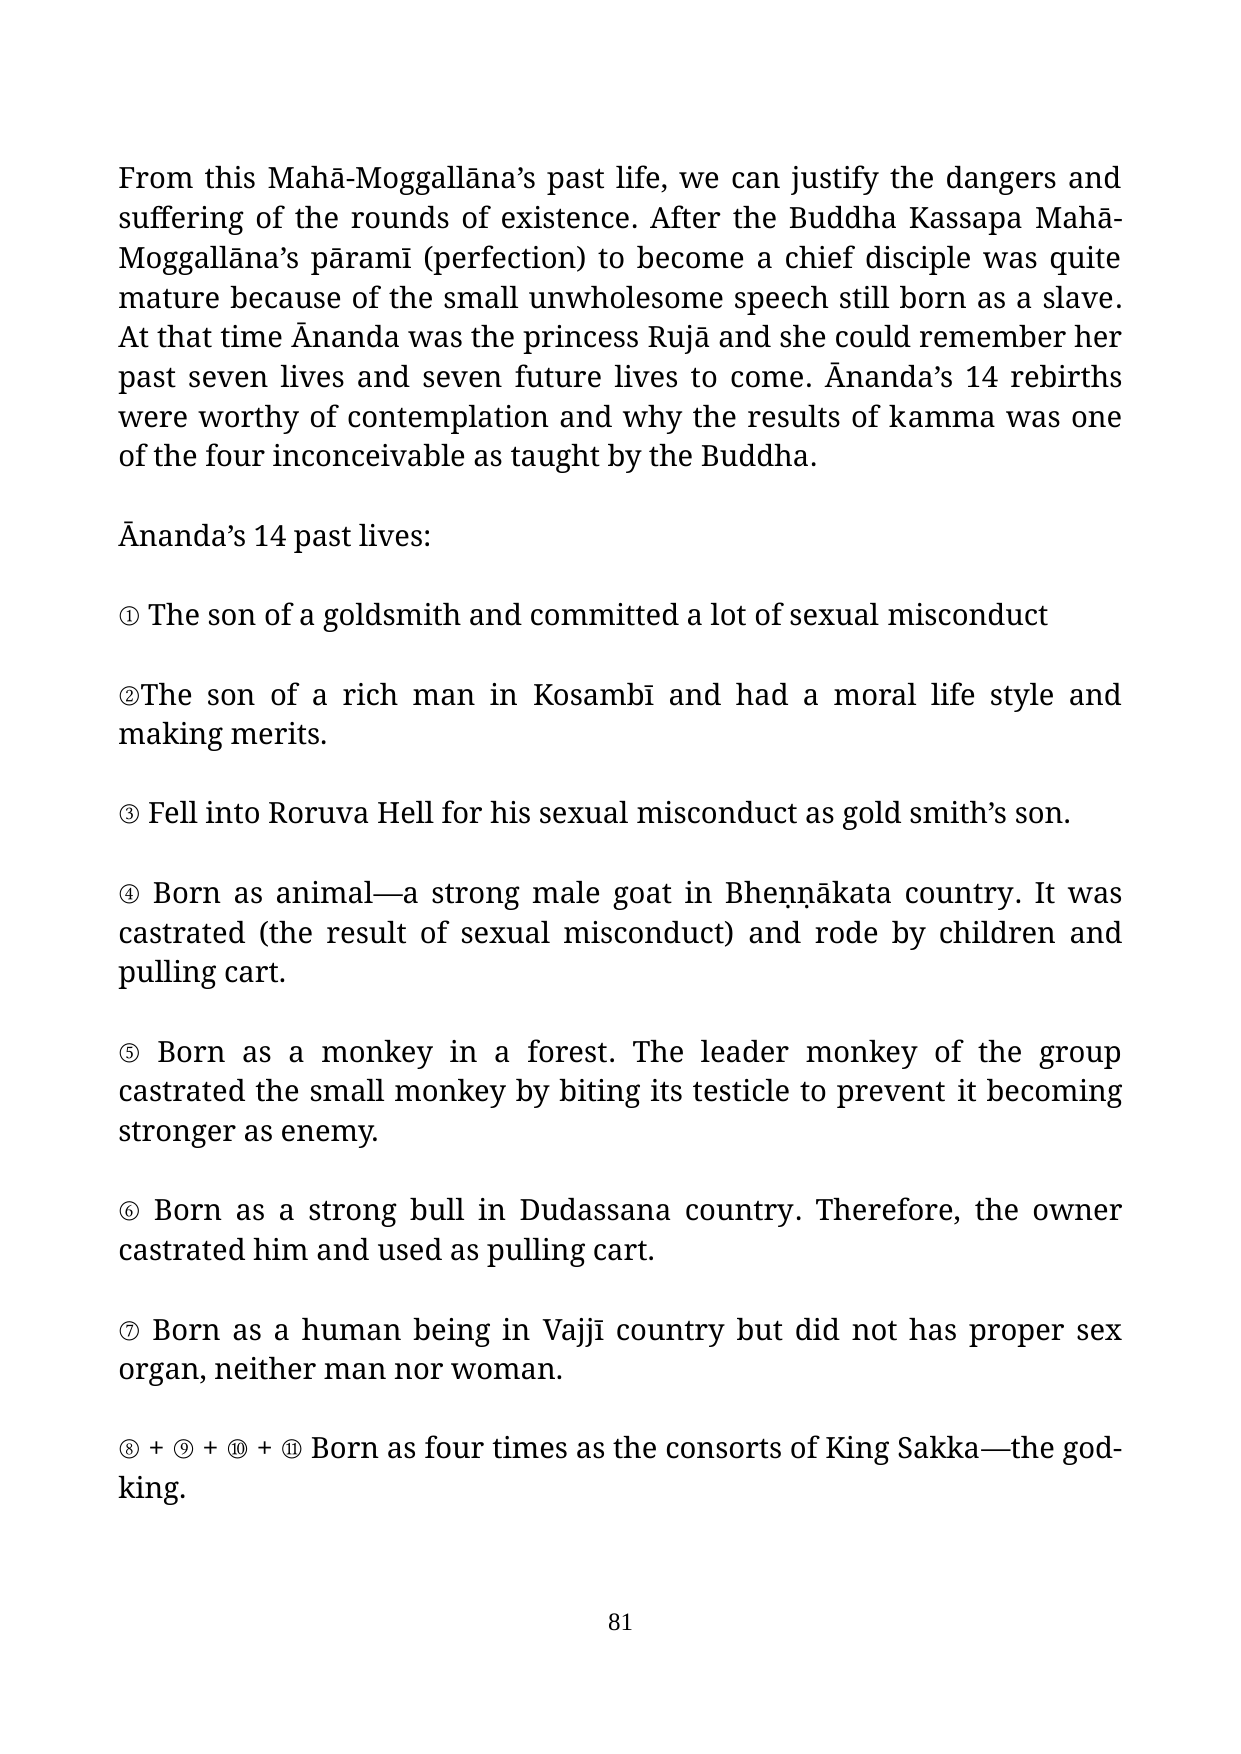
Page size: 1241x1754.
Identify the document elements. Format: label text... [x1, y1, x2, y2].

text Ānanda’s 14 past lives: [118, 515, 1122, 555]
text ②The son of a rich man in Kosambī and had a moral life style and making merits. [118, 674, 1122, 753]
text From this Mahā-Moggallāna’s past life, we can justify the dangers and suffering of the rounds of existence. After the Buddha Kassapa Mahā-Moggallāna’s pāramī (perfection) to become a chief disciple was quite mature because of the small unwholesome speech still born as a slave. At that time Ānanda was the princess Rujā and she could remember her past seven lives and seven future lives to come. Ānanda’s 14 rebirths were worthy of contemplation and why the results of kamma was one of the four inconceivable as taught by the Buddha. [118, 158, 1122, 475]
text ④ Born as animal—a strong male goat in Bheṇṇākata country. It was castrated (the result of sexual misconduct) and rode by children and pulling cart. [118, 872, 1122, 991]
text ③ Fell into Roruva Hell for his sexual misconduct as gold smith’s son. [118, 793, 1122, 832]
text ⑧ + ⑨ + ⑩ + ⑪ Born as four times as the consorts of King Sakka—the god-king. [118, 1428, 1122, 1507]
text ⑥ Born as a strong bull in Dudassana country. Therefore, the owner castrated him and used as pulling cart. [118, 1190, 1122, 1269]
text ⑦ Born as a human being in Vajjī country but did not has proper sex organ, neither man nor woman. [118, 1309, 1122, 1388]
text ① The son of a goldsmith and committed a lot of sexual misconduct [118, 594, 1122, 634]
text ⑤ Born as a monkey in a forest. The leader monkey of the group castrated the small monkey by biting its testicle to prevent it becoming stronger as enemy. [118, 1031, 1122, 1150]
